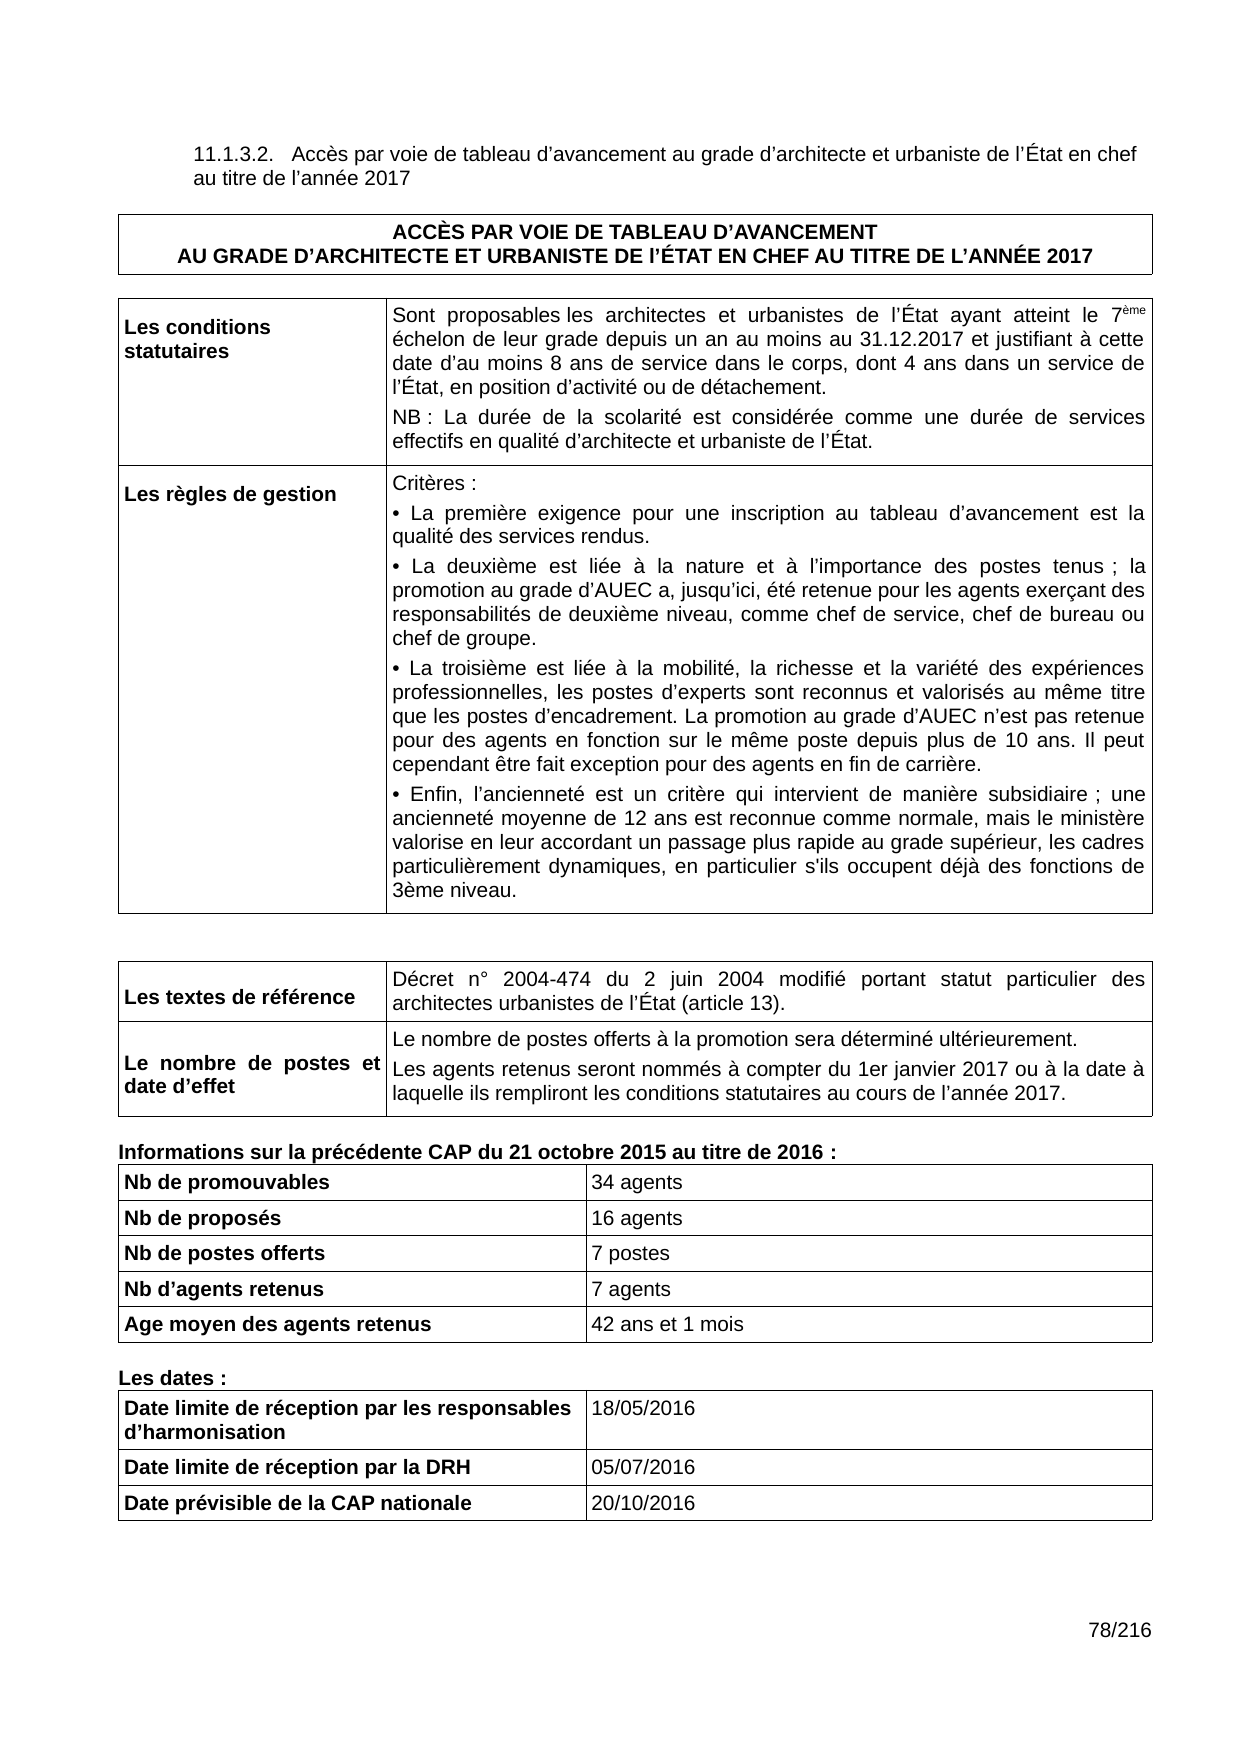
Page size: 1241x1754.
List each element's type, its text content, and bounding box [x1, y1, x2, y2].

text Informations sur la précédente CAP du 21 octobre 2015 au titre de 2016 : [118, 1140, 1152, 1164]
table_header Les textes de référence [119, 962, 386, 1021]
table_cell Le nombre de postes offerts à la promotion sera déterminé ultérieurement. Les agents retenus seront nommés à compter du 1er janvier 2017 ou à la date à laquelle ils rempliront les conditions statutaires au cours de l’année 2017. [387, 1022, 1152, 1116]
table_cell 7 postes [587, 1236, 1152, 1271]
table_header Les conditions statutaires [119, 299, 386, 465]
table_header Date limite de réception par les responsables d’harmonisation [119, 1391, 586, 1449]
table_cell 7 agents [587, 1272, 1152, 1306]
table_header ACCÈS PAR VOIE DE TABLEAU D’AVANCEMENT AU GRADE D’ARCHITECTE ET URBANISTE DE l’éTAT EN CHEF AU TITRE DE L’ANNÉE 2017 [119, 215, 1152, 273]
table_cell Nb de postes offerts [119, 1236, 586, 1271]
table_cell Nb d’agents retenus [119, 1272, 586, 1306]
table_cell 16 agents [587, 1201, 1152, 1235]
table_cell Les règles de gestion [119, 466, 386, 913]
table_header Décret n° 2004-474 du 2 juin 2004 modifié portant statut particulier des architectes urbanistes de l’état (article 13). [387, 962, 1152, 1021]
table_cell Date limite de réception par la DRH [119, 1450, 586, 1485]
subtitle Accès par voie de tableau d’avancement au grade d’architecte et urbaniste de l’état en chef au titre de l’année 2017 [118, 142, 1152, 190]
table_cell Le nombre de postes et date d’effet [119, 1022, 386, 1116]
table_header Sont proposables les architectes et urbanistes de l’état ayant atteint le 7ème échelon de leur grade depuis un an au moins au 31.12.2017 et justifiant à cette date d’au moins 8 ans de service dans le corps, dont 4 ans dans un service de l’état, en position d’activité ou de détachement. NB : La durée de la scolarité est considérée comme une durée de services effectifs en qualité d’architecte et urbaniste de l’état. [387, 299, 1152, 465]
table_cell 05/07/2016 [587, 1450, 1152, 1485]
table_cell 20/10/2016 [587, 1486, 1152, 1520]
table_cell Date prévisible de la CAP nationale [119, 1486, 586, 1520]
table_cell Age moyen des agents retenus [119, 1307, 586, 1342]
table_header 18/05/2016 [587, 1391, 1152, 1449]
table_header Nb de promouvables [119, 1165, 586, 1199]
table_cell Critères : • La première exigence pour une inscription au tableau d’avancement est la qualité des services rendus. • La deuxième est liée à la nature et à l’importance des postes tenus ; la promotion au grade d’AUEC a, jusqu’ici, été retenue pour les agents exerçant des responsabilités de deuxième niveau, comme chef de service, chef de bureau ou chef de groupe. • La troisième est liée à la mobilité, la richesse et la variété des expériences professionnelles, les postes d’experts sont reconnus et valorisés au même titre que les postes d’encadrement. La promotion au grade d’AUEC n’est pas retenue pour des agents en fonction sur le même poste depuis plus de 10 ans. Il peut cependant être fait exception pour des agents en fin de carrière. • Enfin, l’ancienneté est un critère qui intervient de manière subsidiaire ; une ancienneté moyenne de 12 ans est reconnue comme normale, mais le ministère valorise en leur accordant un passage plus rapide au grade supérieur, les cadres particulièrement dynamiques, en particulier s'ils occupent déjà des fonctions de 3ème niveau. [387, 466, 1152, 913]
table_header 34 agents [587, 1165, 1152, 1199]
table_cell 42 ans et 1 mois [587, 1307, 1152, 1342]
table_cell Nb de proposés [119, 1201, 586, 1235]
text Les dates : [118, 1366, 1152, 1390]
